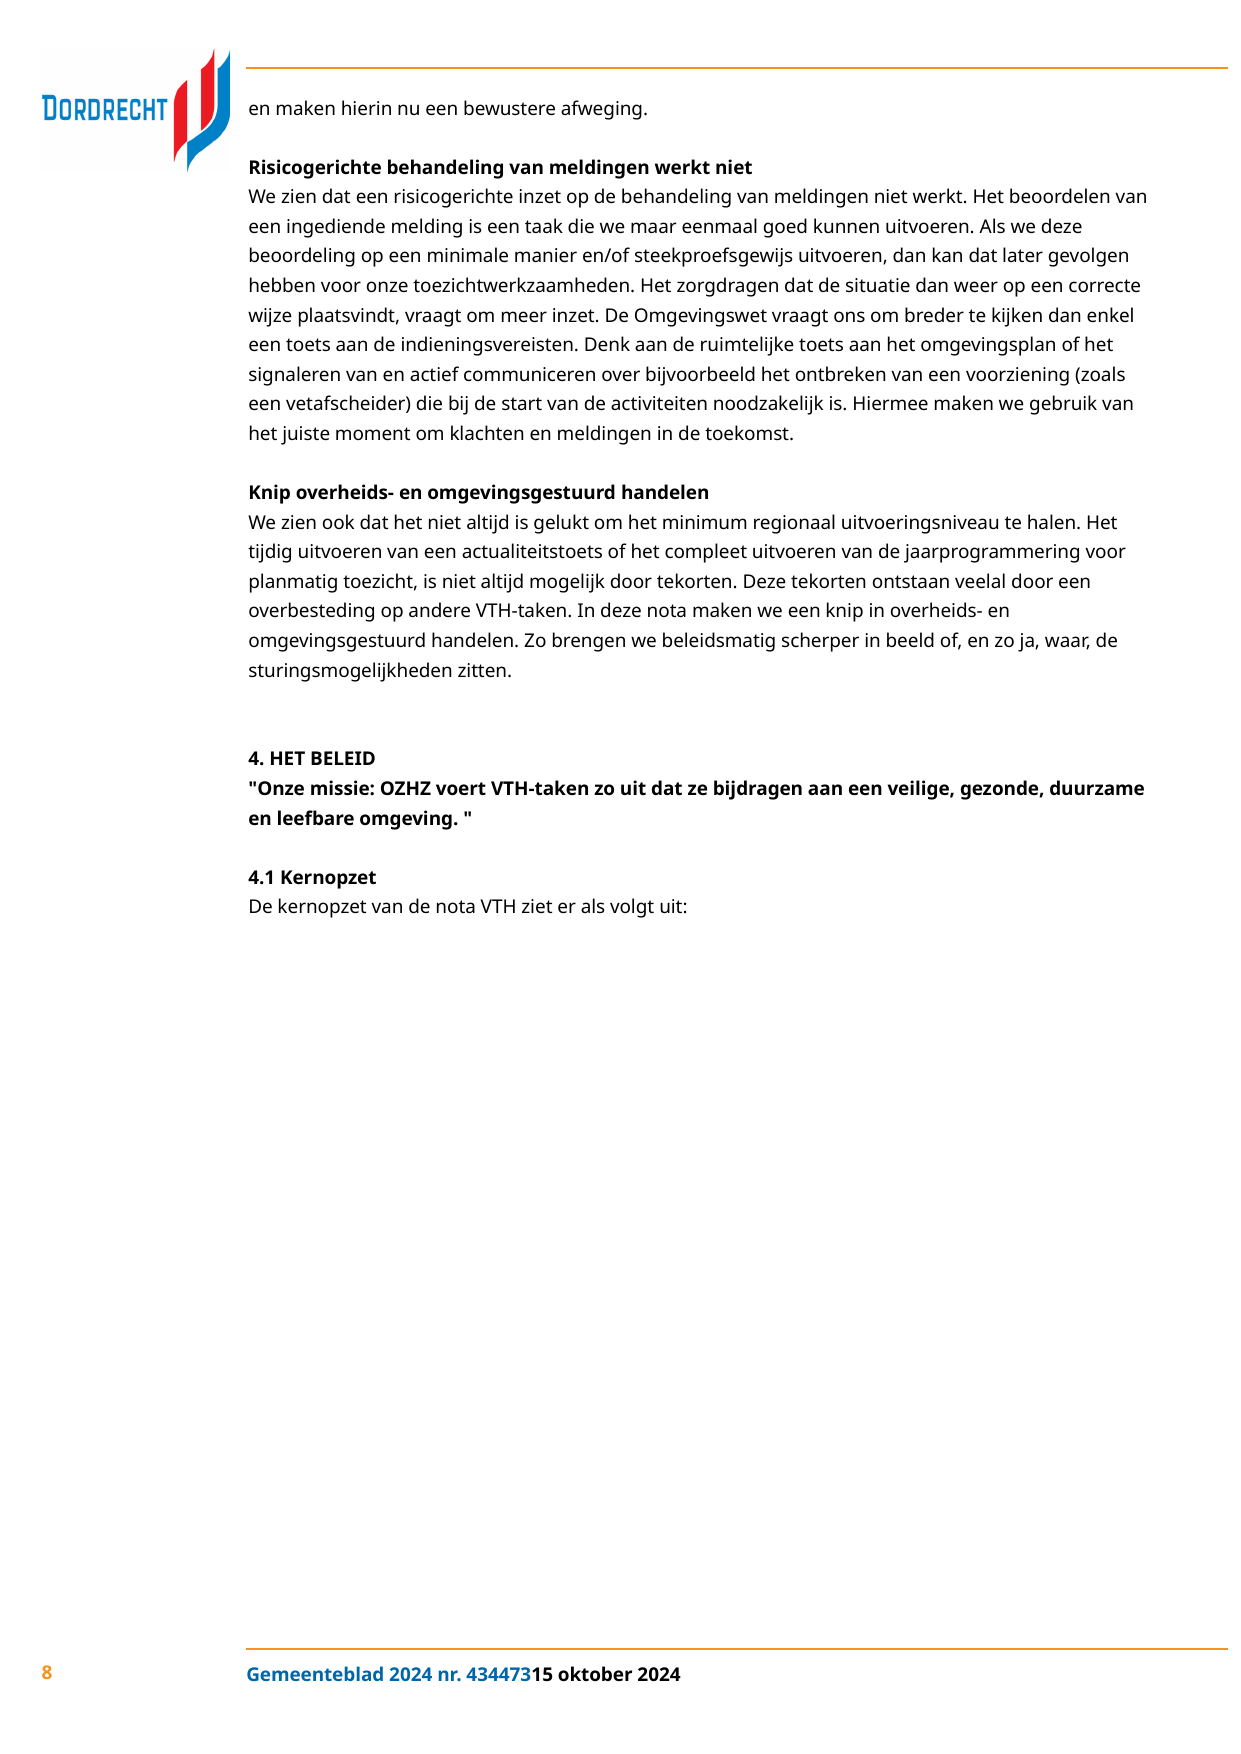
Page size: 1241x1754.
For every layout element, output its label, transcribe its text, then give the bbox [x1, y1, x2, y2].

text We zien dat een risicogerichte inzet op de behandeling van meldingen niet werkt. Het beoordelen van een ingediende melding is een taak die we maar eenmaal goed kunnen uitvoeren. Als we deze beoordeling op een minimale manier en/of steekproefsgewijs uitvoeren, dan kan dat later gevolgen hebben voor onze toezichtwerkzaamheden. Het zorgdragen dat de situatie dan weer op een correcte wijze plaatsvindt, vraagt om meer inzet. De Omgevingswet vraagt ons om breder te kijken dan enkel een toets aan de indieningsvereisten. Denk aan de ruimtelijke toets aan het omgevingsplan of het signaleren van en actief communiceren over bijvoorbeeld het ontbreken van een voorziening (zoals een vetafscheider) die bij de start van de activiteiten noodzakelijk is. Hiermee maken we gebruik van het juiste moment om klachten en meldingen in de toekomst. [248, 183, 1152, 446]
text We zien ook dat het niet altijd is gelukt om het minimum regionaal uitvoeringsniveau te halen. Het tijdig uitvoeren van een actualiteitstoets of het compleet uitvoeren van de jaarprogrammering voor planmatig toezicht, is niet altijd mogelijk door tekorten. Deze tekorten ontstaan veelal door een overbesteding op andere VTH-taken. In deze nota maken we een knip in overheids- en omgevingsgestuurd handelen. Zo brengen we beleidsmatig scherper in beeld of, en zo ja, waar, de sturingsmogelijkheden zitten. [248, 509, 1152, 683]
text 4.1 Kernopzet [248, 864, 1152, 890]
text "Onze missie: OZHZ voert VTH-taken zo uit dat ze bijdragen aan een veilige, gezonde, duurzame en leefbare omgeving. " [248, 775, 1152, 831]
picture [41, 47, 231, 172]
text en maken hierin nu een bewustere afweging. [248, 95, 1152, 121]
text Knip overheids- en omgevingsgestuurd handelen [248, 479, 1152, 505]
text Risicogerichte behandeling van meldingen werkt niet [248, 154, 1152, 180]
text 4. HET BELEID [248, 746, 1152, 771]
text De kernopzet van de nota VTH ziet er als volgt uit: [248, 893, 1152, 919]
